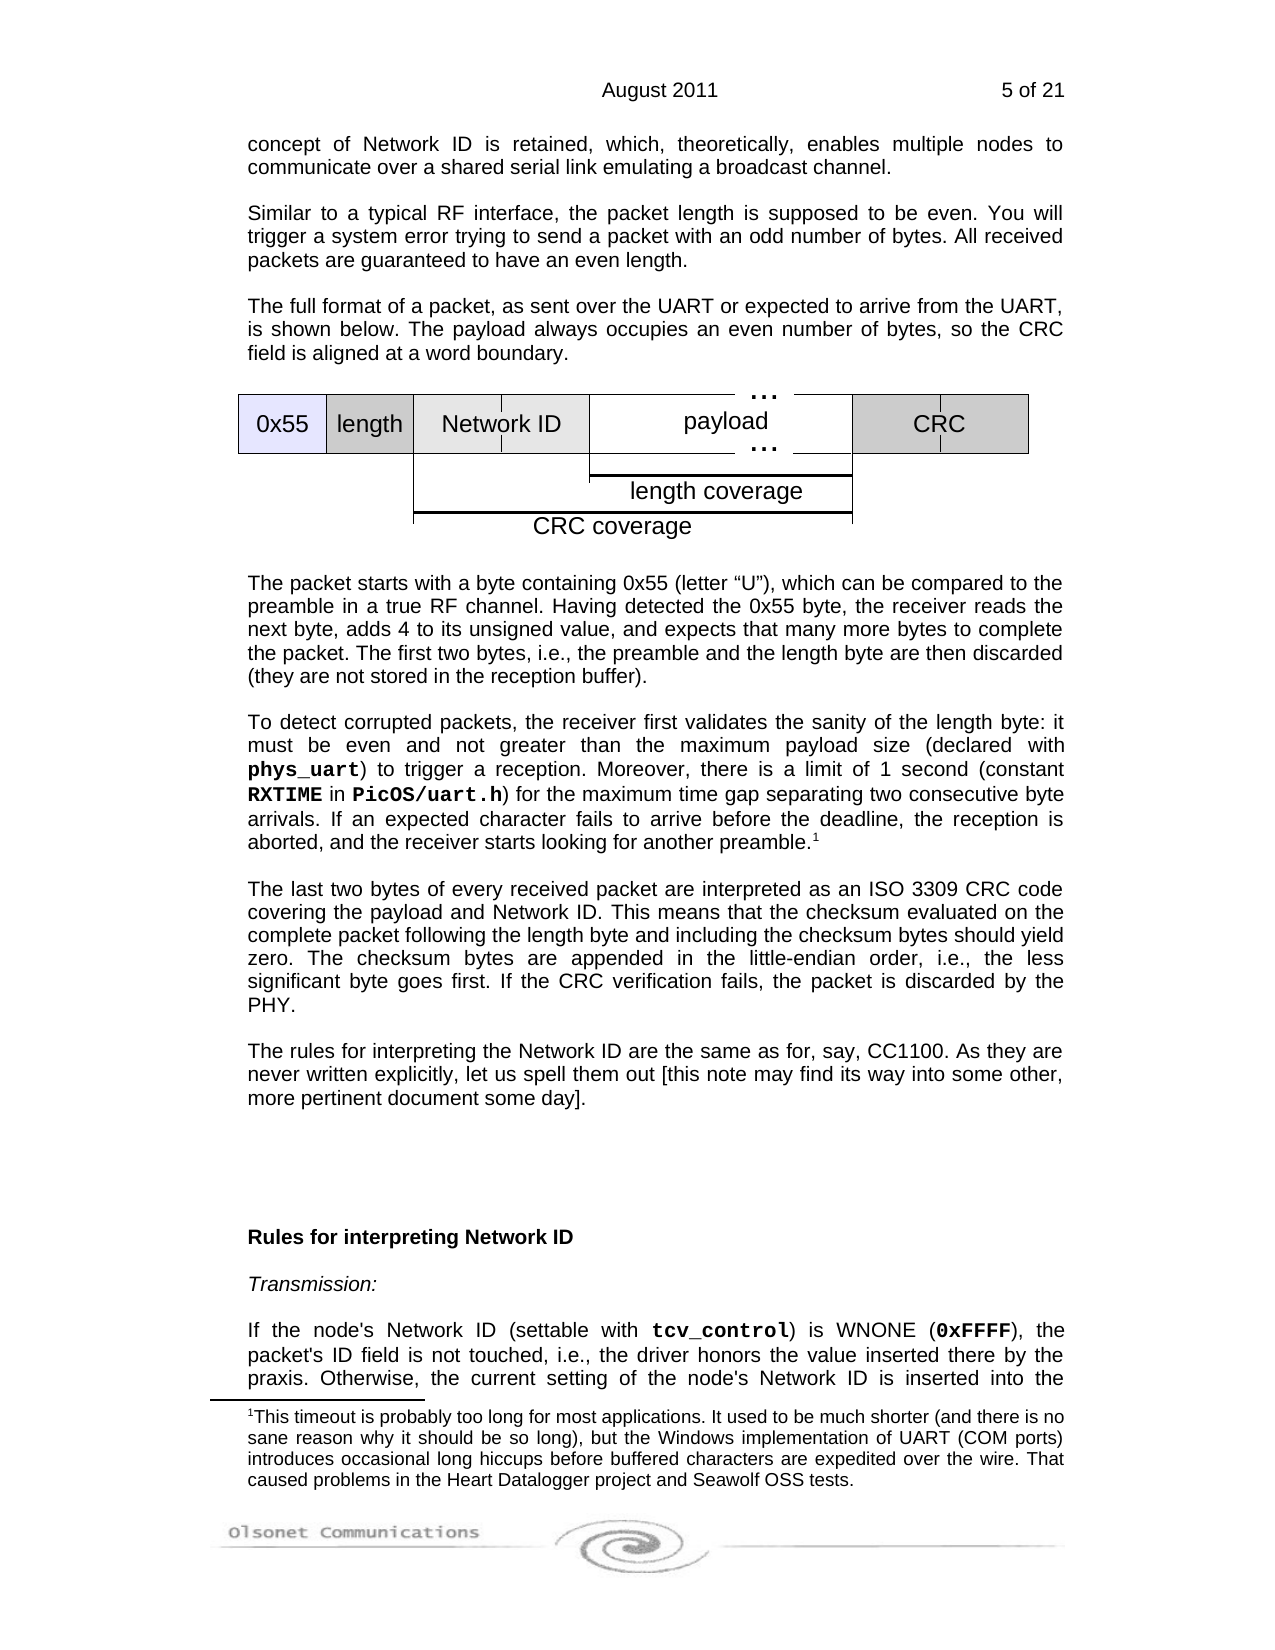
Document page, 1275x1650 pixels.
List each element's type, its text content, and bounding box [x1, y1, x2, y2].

subtitle Rules for interpreting Network ID [247, 1226, 1065, 1249]
text To detect corrupted packets, the receiver first validates the sanity of the length byte: it must be even and not greater than the maximum payload size (declared with phys_uart) to trigger a reception. Moreover, there is a limit of 1 second (constant RXTIME in PicOS/uart.h) for the maximum time gap separating two consecutive byte arrivals. If an expected character fails to arrive before the deadline, the reception is aborted, and the receiver starts looking for another preamble. [247, 711, 1065, 854]
picture [210, 1504, 1065, 1596]
text The packet starts with a byte containing 0x55 (letter “U”), which can be compared to the preamble in a true RF channel. Having detected the 0x55 byte, the receiver reads the next byte, adds 4 to its unsigned value, and expects that many more bytes to complete the packet. The first two bytes, i.e., the preamble and the length byte are then discarded (they are not stored in the reception buffer). [247, 571, 1065, 688]
text This timeout is probably too long for most applications. It used to be much shorter (and there is no sane reason why it should be so long), but the Windows implementation of UART (COM ports) introduces occasional long hiccups before buffered characters are expedited over the wire. That caused problems in the Heart Datalogger project and Seawolf OSS tests. [247, 1406, 1065, 1490]
text The last two bytes of every received packet are interpreted as an ISO 3309 CRC code covering the payload and Network ID. This means that the checksum evaluated on the complete packet following the length byte and including the checksum bytes should yield zero. The checksum bytes are appended in the little-endian order, i.e., the less significant byte goes first. If the CRC verification fails, the packet is discarded by the PHY. [247, 877, 1065, 1017]
text Transmission: [247, 1272, 1065, 1295]
text The full format of a packet, as sent over the UART or expected to arrive from the UART, is shown below. The payload always occupies an even number of bytes, so the CRC field is aligned at a word boundary. [247, 295, 1065, 364]
text The rules for interpreting the Network ID are the same as for, say, CC1100. As they are never written explicitly, let us spell them out [this note may find its way into some other, more pertinent document some day]. [247, 1040, 1065, 1109]
text concept of Network ID is retained, which, theoretically, enables multiple nodes to communicate over a shared serial link emulating a broadcast channel. [247, 132, 1065, 179]
text If the node's Network ID (settable with tcv_control) is WNONE (0xFFFF), the packet's ID field is not touched, i.e., the driver honors the value inserted there by the praxis. Otherwise, the current setting of the node's Network ID is inserted into the [247, 1318, 1065, 1390]
text Similar to a typical RF interface, the packet length is supposed to be even. You will trigger a system error trying to send a packet with an odd number of bytes. All received packets are guaranteed to have an even length. [247, 202, 1065, 272]
